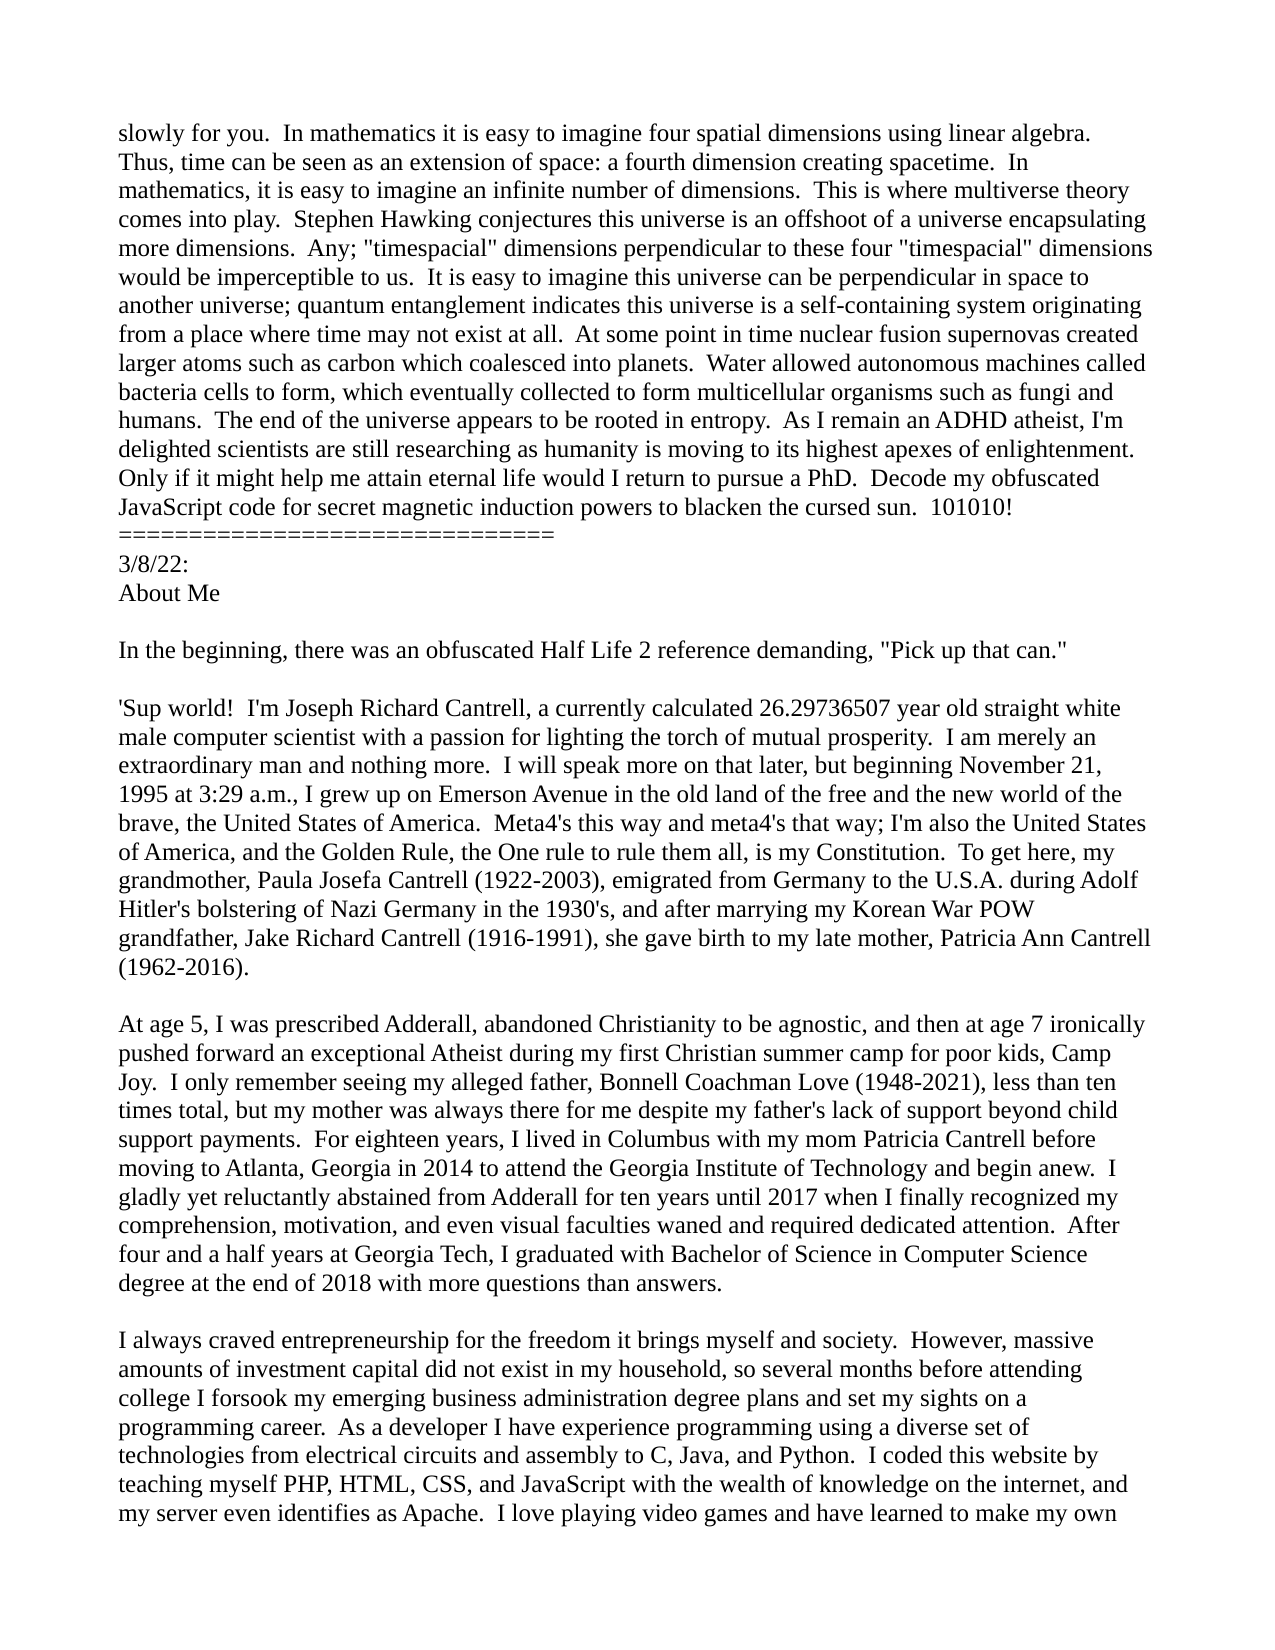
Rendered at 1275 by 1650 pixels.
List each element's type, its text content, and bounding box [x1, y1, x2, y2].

text In the beginning, there was an obfuscated Half Life 2 reference demanding, "Pick up that can." [118, 636, 1157, 664]
text 'Sup world! I'm Joseph Richard Cantrell, a currently calculated 26.29736507 year old straight white male computer scientist with a passion for lighting the torch of mutual prosperity. I am merely an extraordinary man and nothing more. I will speak more on that later, but beginning November 21, 1995 at 3:29 a.m., I grew up on Emerson Avenue in the old land of the free and the new world of the brave, the United States of America. Meta4's this way and meta4's that way; I'm also the United States of America, and the Golden Rule, the One rule to rule them all, is my Constitution. To get here, my grandmother, Paula Josefa Cantrell (1922-2003), emigrated from Germany to the U.S.A. during Adolf Hitler's bolstering of Nazi Germany in the 1930's, and after marrying my Korean War POW grandfather, Jake Richard Cantrell (1916-1991), she gave birth to my late mother, Patricia Ann Cantrell (1962-2016). [118, 693, 1157, 981]
text slowly for you. In mathematics it is easy to imagine four spatial dimensions using linear algebra. Thus, time can be seen as an extension of space: a fourth dimension creating spacetime. In mathematics, it is easy to imagine an infinite number of dimensions. This is where multiverse theory comes into play. Stephen Hawking conjectures this universe is an offshoot of a universe encapsulating more dimensions. Any; "timespacial" dimensions perpendicular to these four "timespacial" dimensions would be imperceptible to us. It is easy to imagine this universe can be perpendicular in space to another universe; quantum entanglement indicates this universe is a self-containing system originating from a place where time may not exist at all. At some point in time nuclear fusion supernovas created larger atoms such as carbon which coalesced into planets. Water allowed autonomous machines called bacteria cells to form, which eventually collected to form multicellular organisms such as fungi and humans. The end of the universe appears to be rooted in entropy. As I remain an ADHD atheist, I'm delighted scientists are still researching as humanity is moving to its highest apexes of enlightenment. Only if it might help me attain eternal life would I return to pursue a PhD. Decode my obfuscated JavaScript code for secret magnetic induction powers to blacken the cursed sun. 101010! [118, 118, 1157, 521]
text =============================== [118, 521, 1157, 549]
text At age 5, I was prescribed Adderall, abandoned Christianity to be agnostic, and then at age 7 ironically pushed forward an exceptional Atheist during my first Christian summer camp for poor kids, Camp Joy. I only remember seeing my alleged father, Bonnell Coachman Love (1948-2021), less than ten times total, but my mother was always there for me despite my father's lack of support beyond child support payments. For eighteen years, I lived in Columbus with my mom Patricia Cantrell before moving to Atlanta, Georgia in 2014 to attend the Georgia Institute of Technology and begin anew. I gladly yet reluctantly abstained from Adderall for ten years until 2017 when I finally recognized my comprehension, motivation, and even visual faculties waned and required dedicated attention. After four and a half years at Georgia Tech, I graduated with Bachelor of Science in Computer Science degree at the end of 2018 with more questions than answers. [118, 1009, 1157, 1297]
text About Me [118, 578, 1157, 607]
text I always craved entrepreneurship for the freedom it brings myself and society. However, massive amounts of investment capital did not exist in my household, so several months before attending college I forsook my emerging business administration degree plans and set my sights on a programming career. As a developer I have experience programming using a diverse set of technologies from electrical circuits and assembly to C, Java, and Python. I coded this website by teaching myself PHP, HTML, CSS, and JavaScript with the wealth of knowledge on the internet, and my server even identifies as Apache. I love playing video games and have learned to make my own [118, 1326, 1157, 1527]
text 3/8/22: [118, 549, 1157, 578]
